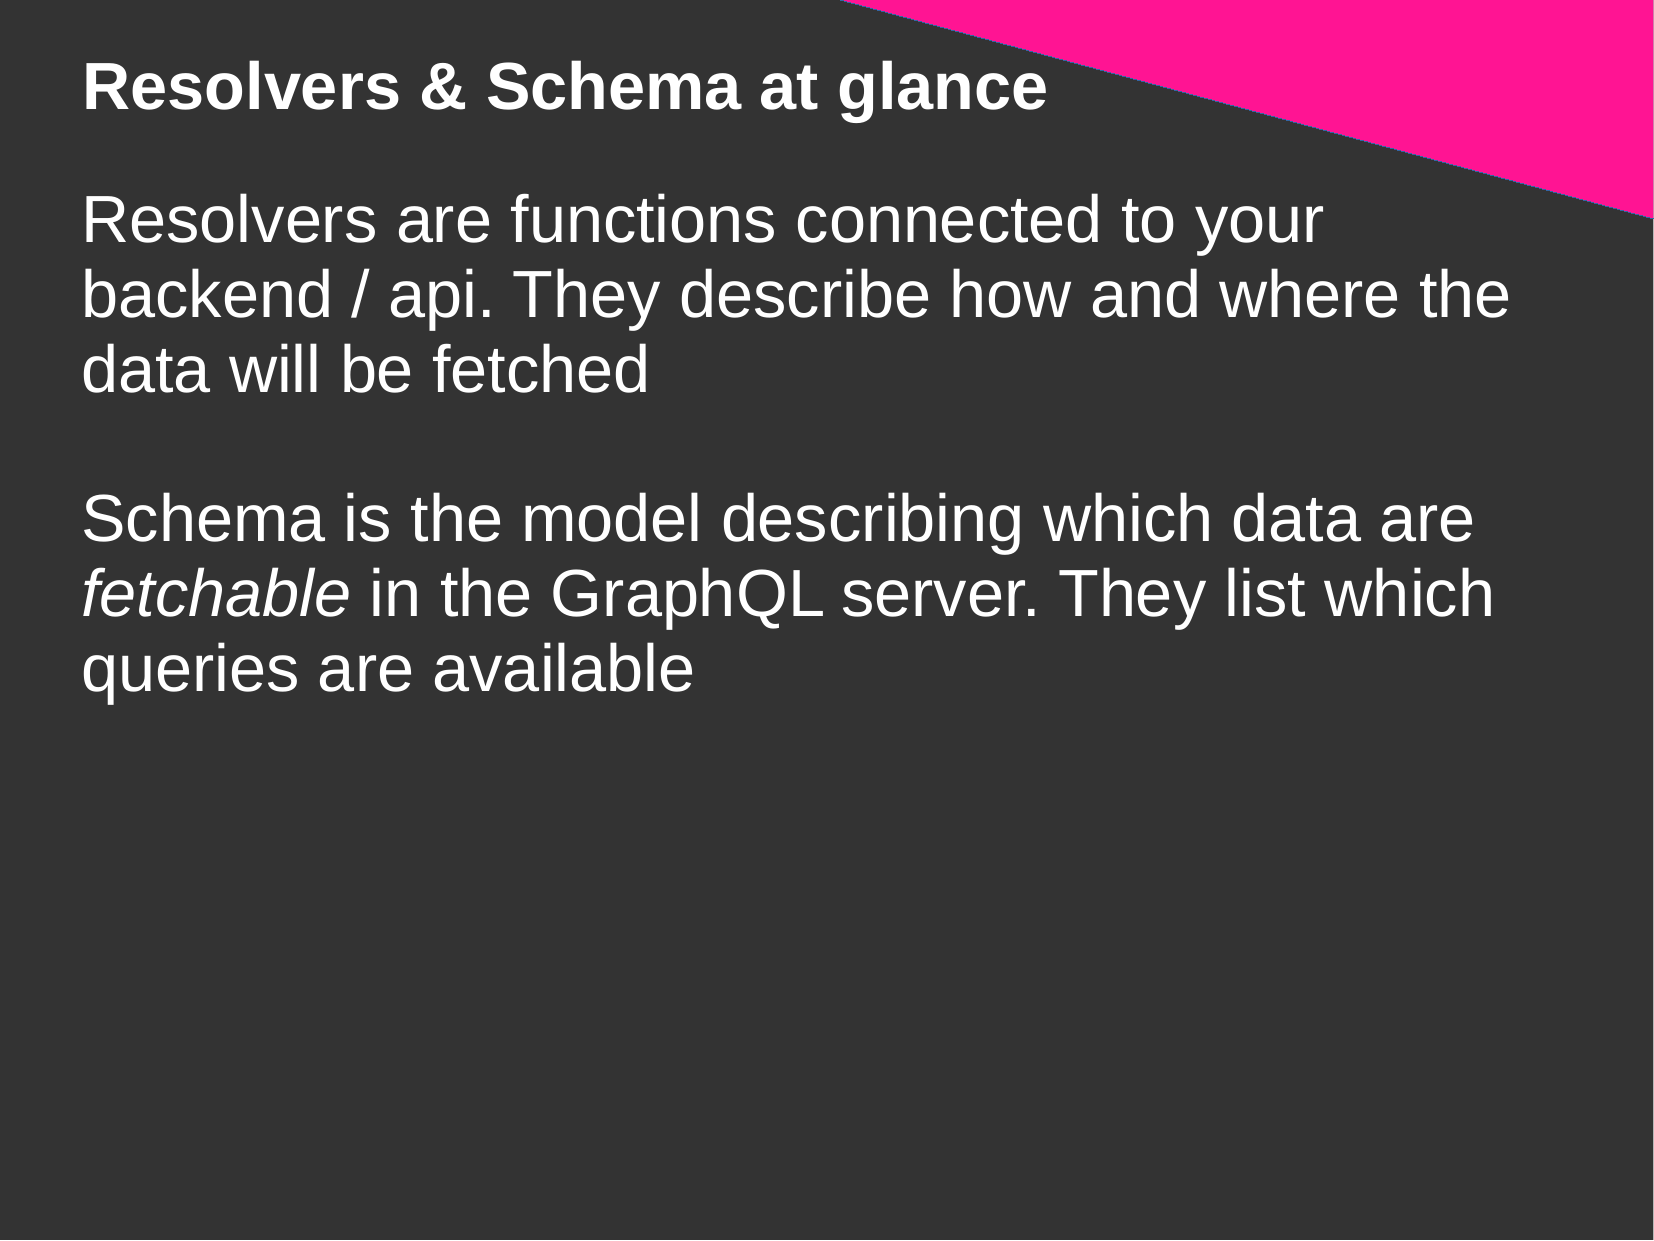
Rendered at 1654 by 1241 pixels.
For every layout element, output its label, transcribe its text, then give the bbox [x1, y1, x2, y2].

text_box [840, 0, 1654, 219]
title Resolvers & Schema at glance [82, 49, 1401, 152]
title Resolvers are functions connected to your backend / api. They describe how and where the data will be fetched Schema is the model describing which data are fetchable in the GraphQL server. They list which queries are available [81, 182, 1621, 856]
